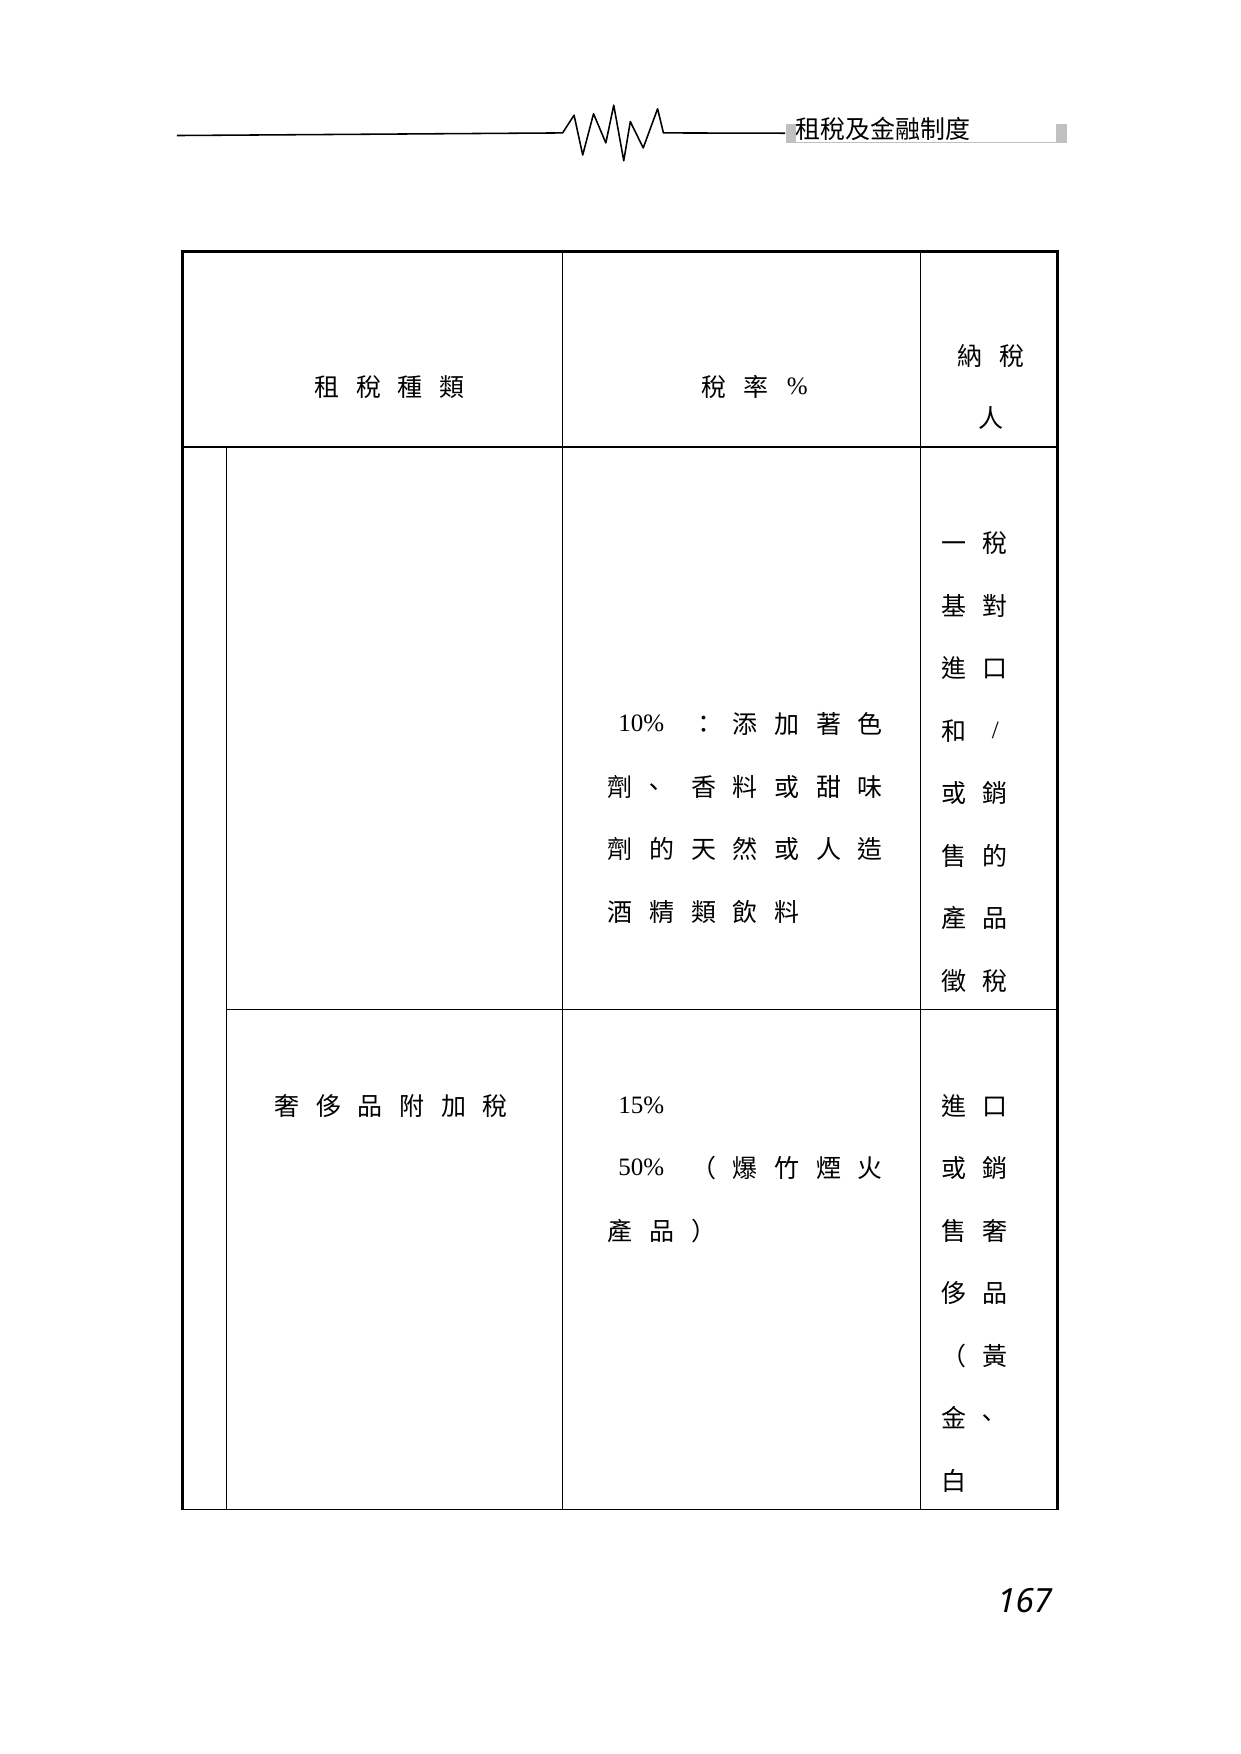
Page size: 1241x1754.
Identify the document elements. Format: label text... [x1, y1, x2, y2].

table_cell [184, 448, 226, 1508]
table_cell 一稅基對進口和/或銷售的產品徵稅 [921, 448, 1056, 1008]
table_cell 進口或銷售奢侈品（黃金、白 [921, 1010, 1056, 1508]
table_cell 10%：添加著色劑、香料或甜味劑的天然或人造酒精類飲料 [563, 448, 920, 1008]
table_header 稅率% [563, 253, 920, 446]
table_header 納稅人 [921, 253, 1056, 446]
table_cell 15% 50%（爆竹煙火產品） [563, 1010, 920, 1508]
table_cell 奢侈品附加稅 [227, 1010, 562, 1508]
table_header 租稅種類 [184, 253, 562, 446]
table_cell [227, 448, 562, 1008]
